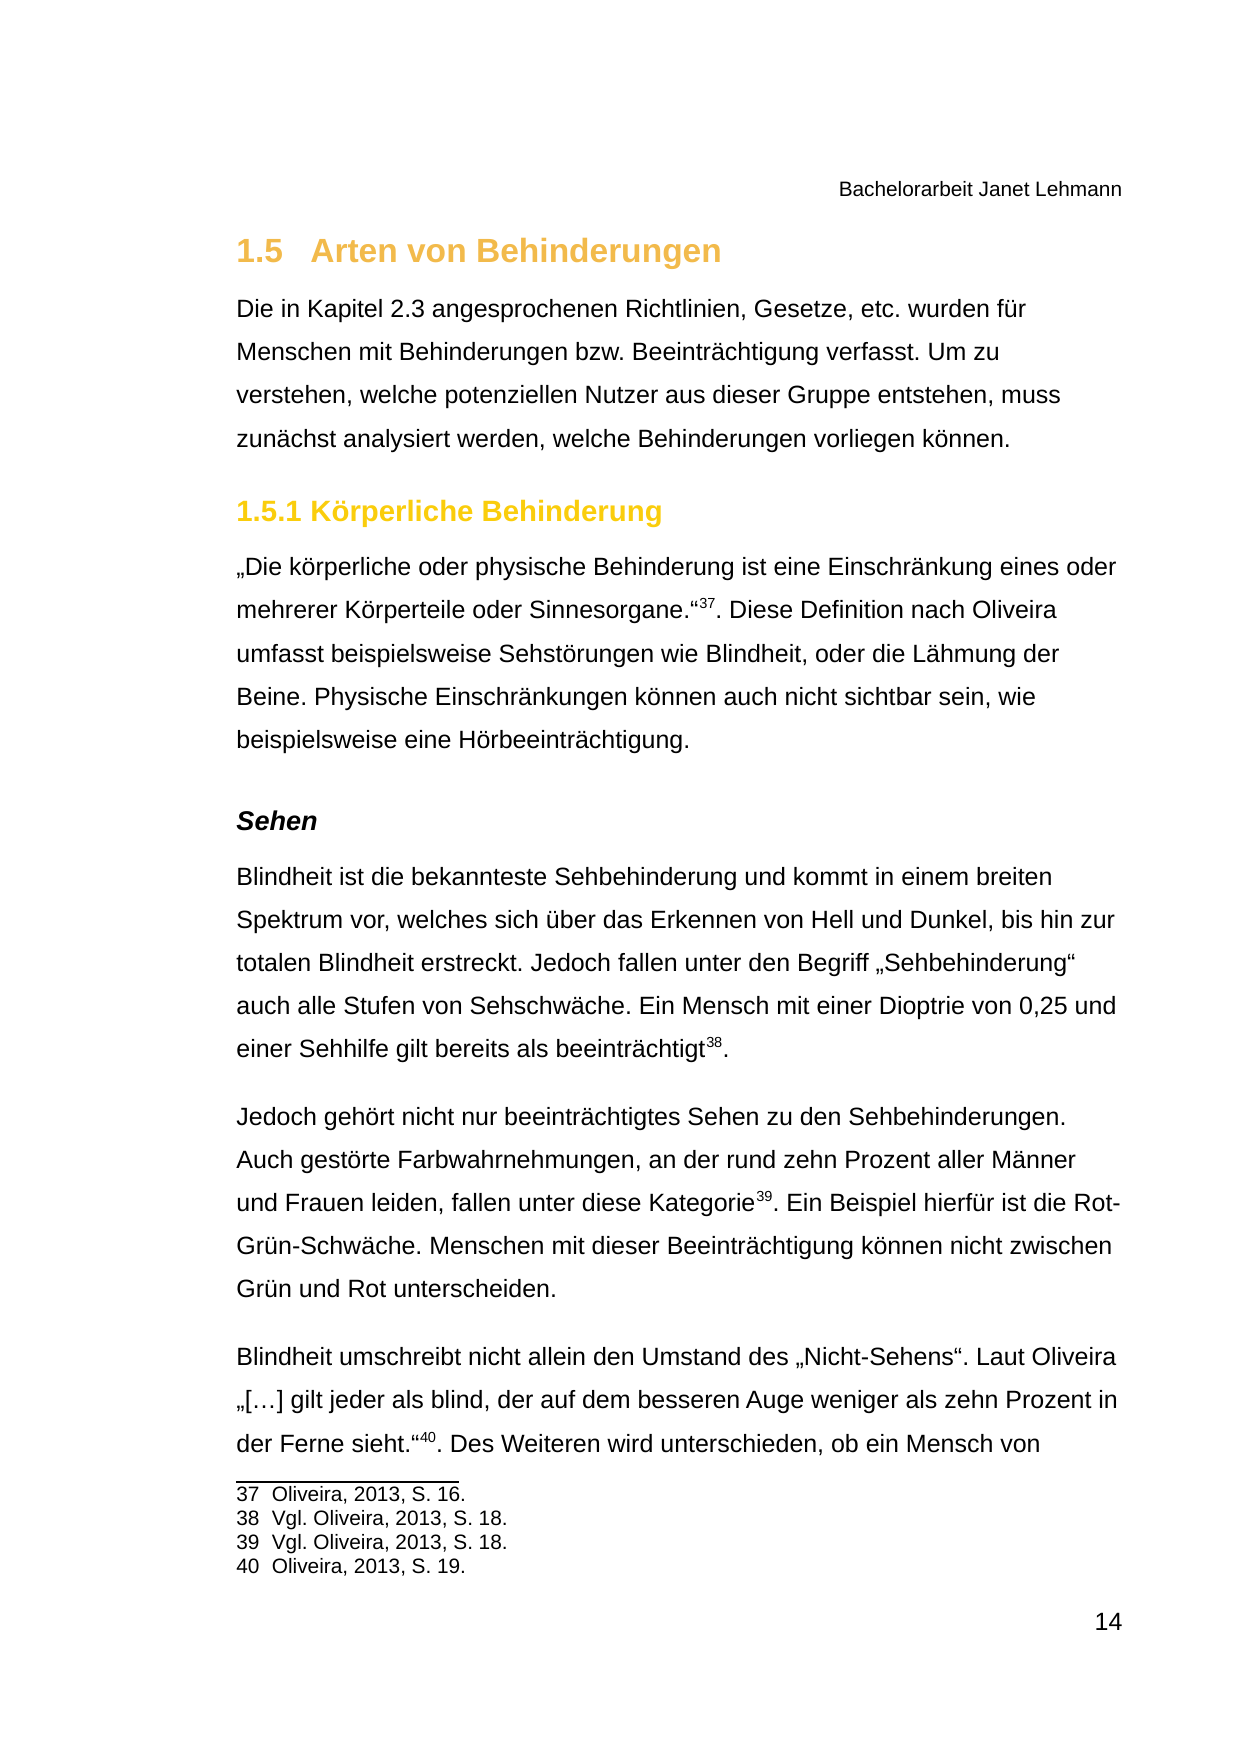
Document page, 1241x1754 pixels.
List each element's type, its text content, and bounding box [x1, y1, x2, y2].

text Blindheit ist die bekannteste Sehbehinderung und kommt in einem breiten Spektrum vor, welches sich über das Erkennen von Hell und Dunkel, bis hin zur totalen Blindheit erstreckt. Jedoch fallen unter den Begriff „Sehbehinderung“ auch alle Stufen von Sehschwäche. Ein Mensch mit einer Dioptrie von 0,25 und einer Sehhilfe gilt bereits als beeinträchtigt. [236, 861, 1122, 1063]
text „Die körperliche oder physische Behinderung ist eine Einschränkung eines oder mehrerer Körperteile oder Sinnesorgane.“. Diese Definition nach Oliveira umfasst beispielsweise Sehstörungen wie Blindheit, oder die Lähmung der Beine. Physische Einschränkungen können auch nicht sichtbar sein, wie beispielsweise eine Hörbeeinträchtigung. [236, 552, 1122, 753]
text Die in Kapitel 2.3 angesprochenen Richtlinien, Gesetze, etc. wurden für Menschen mit Behinderungen bzw. Beeinträchtigung verfasst. Um zu verstehen, welche potenziellen Nutzer aus dieser Gruppe entstehen, muss zunächst analysiert werden, welche Behinderungen vorliegen können. [236, 294, 1122, 452]
text Oliveira, 2013, S. 19. [236, 1554, 1122, 1578]
subtitle Sehen [236, 805, 1122, 837]
subtitle Arten von Behinderungen [236, 231, 1122, 269]
text Blindheit umschreibt nicht allein den Umstand des „Nicht-Sehens“. Laut Oliveira „[…] gilt jeder als blind, der auf dem besseren Auge weniger als zehn Prozent in der Ferne sieht.“. Des Weiteren wird unterschieden, ob ein Mensch von [236, 1342, 1122, 1457]
text Jedoch gehört nicht nur beeinträchtigtes Sehen zu den Sehbehinderungen. Auch gestörte Farbwahrnehmungen, an der rund zehn Prozent aller Männer und Frauen leiden, fallen unter diese Kategorie. Ein Beispiel hierfür ist die Rot-Grün-Schwäche. Menschen mit dieser Beeinträchtigung können nicht zwischen Grün und Rot unterscheiden. [236, 1102, 1122, 1303]
text Vgl. Oliveira, 2013, S. 18. [236, 1506, 1122, 1530]
text Oliveira, 2013, S. 16. [236, 1482, 1122, 1506]
subtitle Körperliche Behinderung [236, 494, 1122, 527]
text Vgl. Oliveira, 2013, S. 18. [236, 1530, 1122, 1554]
